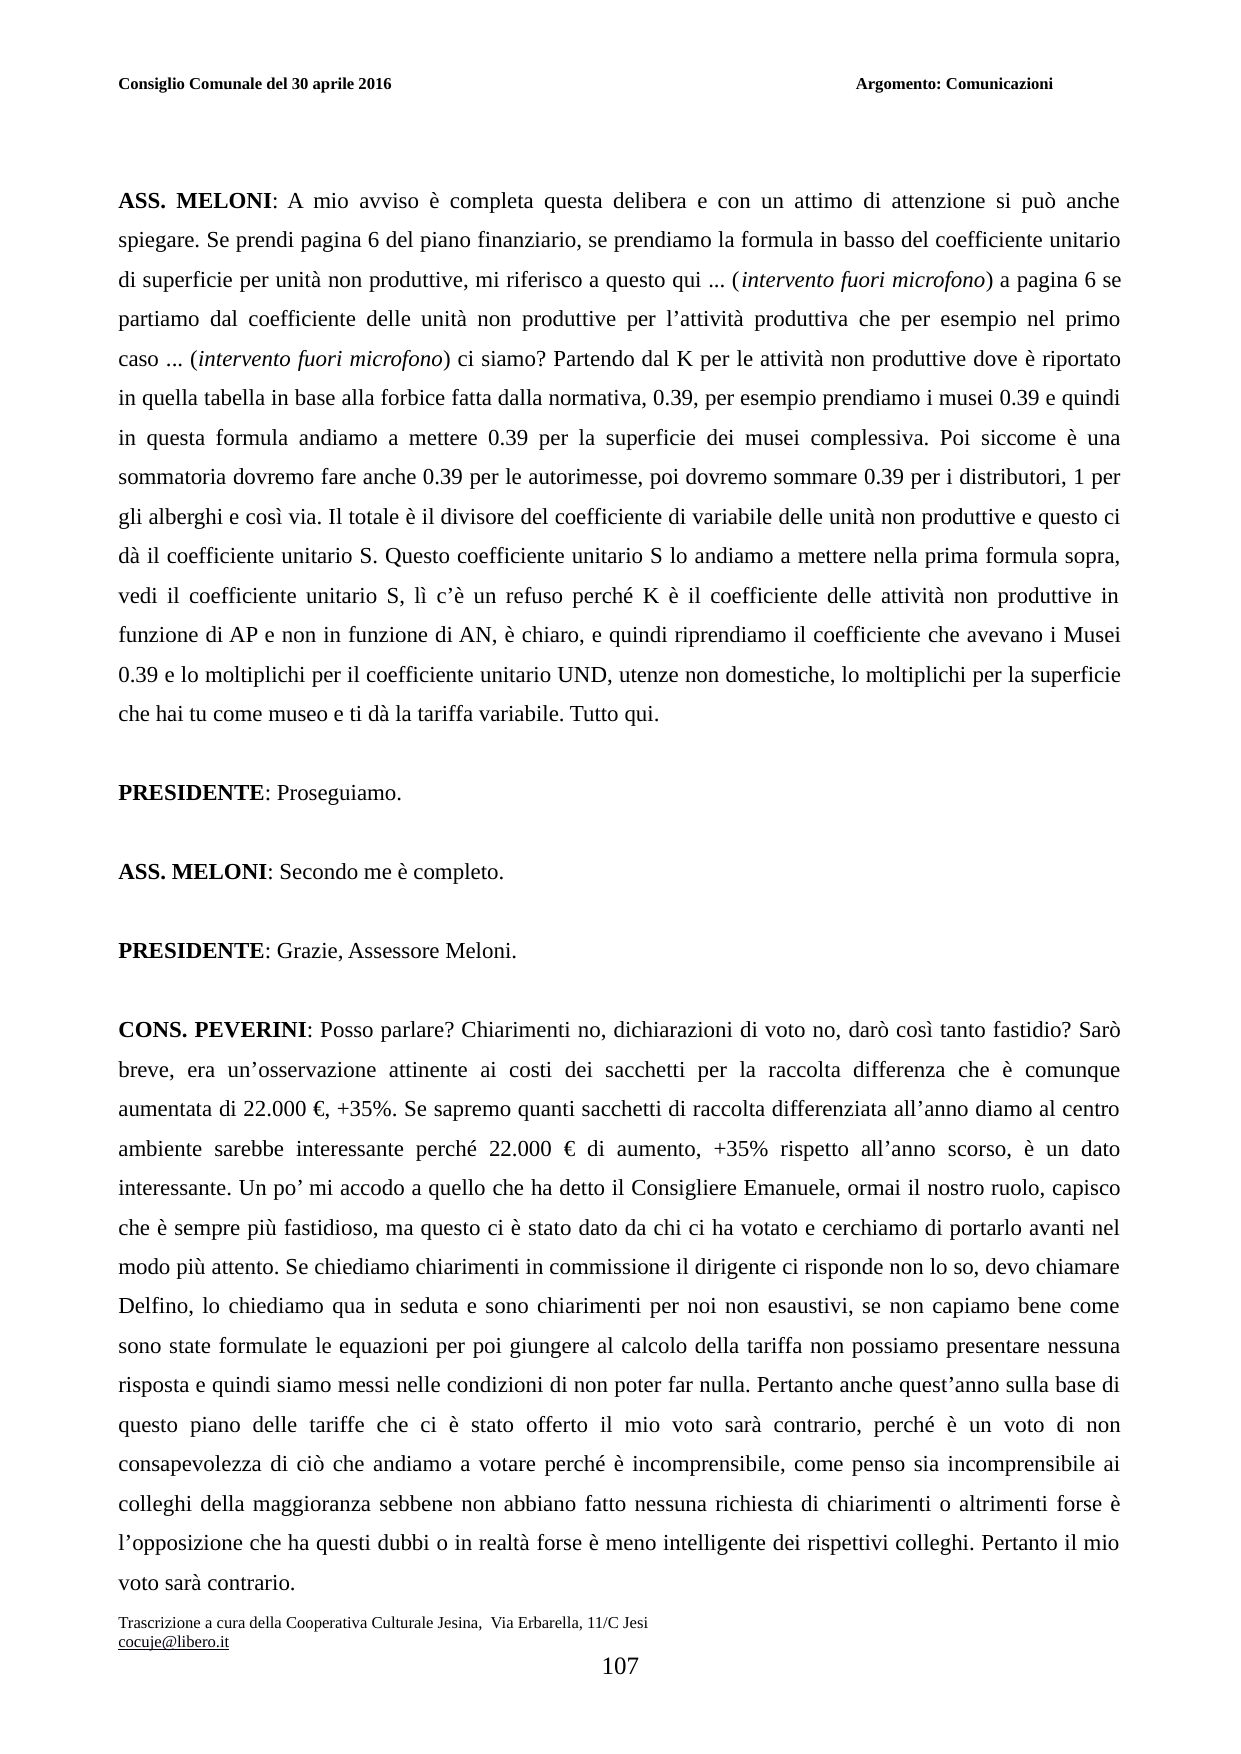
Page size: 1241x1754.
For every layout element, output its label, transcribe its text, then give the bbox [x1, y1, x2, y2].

text ASS. MELONI: A mio avviso è completa questa delibera e con un attimo di attenzione si può anche spiegare. Se prendi pagina 6 del piano finanziario, se prendiamo la formula in basso del coefficiente unitario di superficie per unità non produttive, mi riferisco a questo qui ... (intervento fuori microfono) a pagina 6 se partiamo dal coefficiente delle unità non produttive per l’attività produttiva che per esempio nel primo caso ... (intervento fuori microfono) ci siamo? Partendo dal K per le attività non produttive dove è riportato in quella tabella in base alla forbice fatta dalla normativa, 0.39, per esempio prendiamo i musei 0.39 e quindi in questa formula andiamo a mettere 0.39 per la superficie dei musei complessiva. Poi siccome è una sommatoria dovremo fare anche 0.39 per le autorimesse, poi dovremo sommare 0.39 per i distributori, 1 per gli alberghi e così via. Il totale è il divisore del coefficiente di variabile delle unità non produttive e questo ci dà il coefficiente unitario S. Questo coefficiente unitario S lo andiamo a mettere nella prima formula sopra, vedi il coefficiente unitario S, lì c’è un refuso perché K è il coefficiente delle attività non produttive in funzione di AP e non in funzione di AN, è chiaro, e quindi riprendiamo il coefficiente che avevano i Musei 0.39 e lo moltiplichi per il coefficiente unitario UND, utenze non domestiche, lo moltiplichi per la superficie che hai tu come museo e ti dà la tariffa variabile. Tutto qui. [118, 187, 1122, 727]
text CONS. PEVERINI: Posso parlare? Chiarimenti no, dichiarazioni di voto no, darò così tanto fastidio? Sarò breve, era un’osservazione attinente ai costi dei sacchetti per la raccolta differenza che è comunque aumentata di 22.000 €, +35%. Se sapremo quanti sacchetti di raccolta differenziata all’anno diamo al centro ambiente sarebbe interessante perché 22.000 € di aumento, +35% rispetto all’anno scorso, è un dato interessante. Un po’ mi accodo a quello che ha detto il Consigliere Emanuele, ormai il nostro ruolo, capisco che è sempre più fastidioso, ma questo ci è stato dato da chi ci ha votato e cerchiamo di portarlo avanti nel modo più attento. Se chiediamo chiarimenti in commissione il dirigente ci risponde non lo so, devo chiamare Delfino, lo chiediamo qua in seduta e sono chiarimenti per noi non esaustivi, se non capiamo bene come sono state formulate le equazioni per poi giungere al calcolo della tariffa non possiamo presentare nessuna risposta e quindi siamo messi nelle condizioni di non poter far nulla. Pertanto anche quest’anno sulla base di questo piano delle tariffe che ci è stato offerto il mio voto sarà contrario, perché è un voto di non consapevolezza di ciò che andiamo a votare perché è incomprensibile, come penso sia incomprensibile ai colleghi della maggioranza sebbene non abbiano fatto nessuna richiesta di chiarimenti o altrimenti forse è l’opposizione che ha questi dubbi o in realtà forse è meno intelligente dei rispettivi colleghi. Pertanto il mio voto sarà contrario. [118, 1016, 1122, 1595]
text PRESIDENTE: Grazie, Assessore Meloni. [118, 937, 1122, 963]
text ASS. MELONI: Secondo me è completo. [118, 858, 1122, 884]
text PRESIDENTE: Proseguiamo. [118, 779, 1122, 806]
